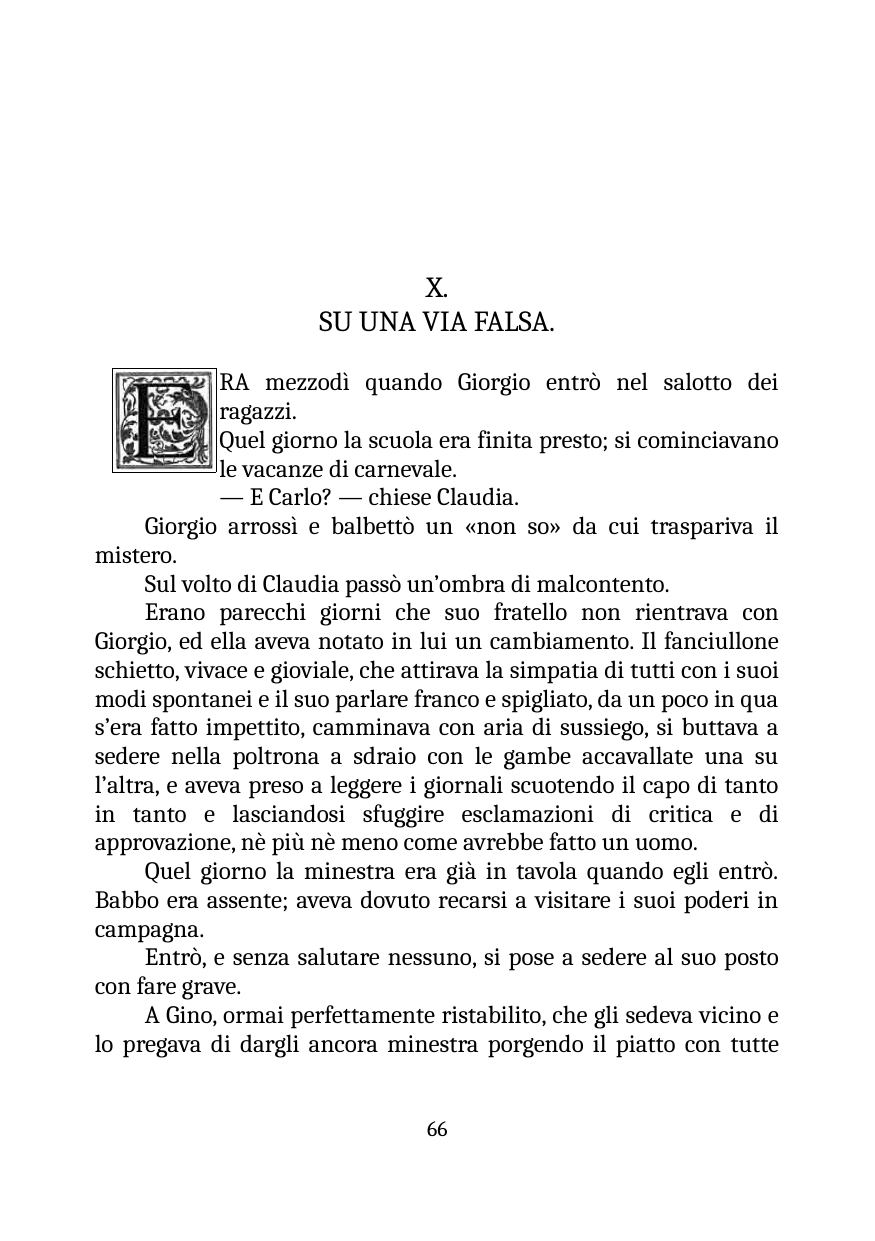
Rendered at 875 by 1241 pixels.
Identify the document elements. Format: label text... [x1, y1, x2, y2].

text ra mezzodì quando Giorgio entrò nel salotto dei ragazzi. [217, 368, 779, 426]
text A Gino, ormai perfettamente ristabilito, che gli sedeva vicino e lo pregava di dargli ancora minestra porgendo il piatto con tutte [94, 1001, 779, 1058]
text Giorgio arrossì e balbettò un «non so» da cui traspariva il mistero. [94, 512, 779, 569]
subtitle X. Su una via falsa. [94, 272, 779, 339]
text — E Carlo? — chiese Claudia. [94, 483, 779, 512]
text [113, 369, 216, 472]
text Erano parecchi giorni che suo fratello non rientrava con Giorgio, ed ella aveva notato in lui un cambiamento. Il fanciullone schietto, vivace e gioviale, che attirava la simpatia di tutti con i suoi modi spontanei e il suo parlare franco e spigliato, da un poco in qua s’era fatto impettito, camminava con aria di sussiego, si buttava a sedere nella poltrona a sdraio con le gambe accavallate una su l’altra, e aveva preso a leggere i giornali scuotendo il capo di tanto in tanto e lasciandosi sfuggire esclamazioni di critica e di approvazione, nè più nè meno come avrebbe fatto un uomo. [94, 598, 779, 857]
text Quel giorno la minestra era già in tavola quando egli entrò. Babbo era assente; aveva dovuto recarsi a visitare i suoi poderi in campagna. [94, 857, 779, 943]
text Quel giorno la scuola era finita presto; si cominciavano le vacanze di carnevale. [94, 426, 779, 483]
text Sul volto di Claudia passò un’ombra di malcontento. [94, 569, 779, 598]
picture [114, 371, 213, 470]
text Entrò, e senza salutare nessuno, si pose a sedere al suo posto con fare grave. [94, 943, 779, 1001]
